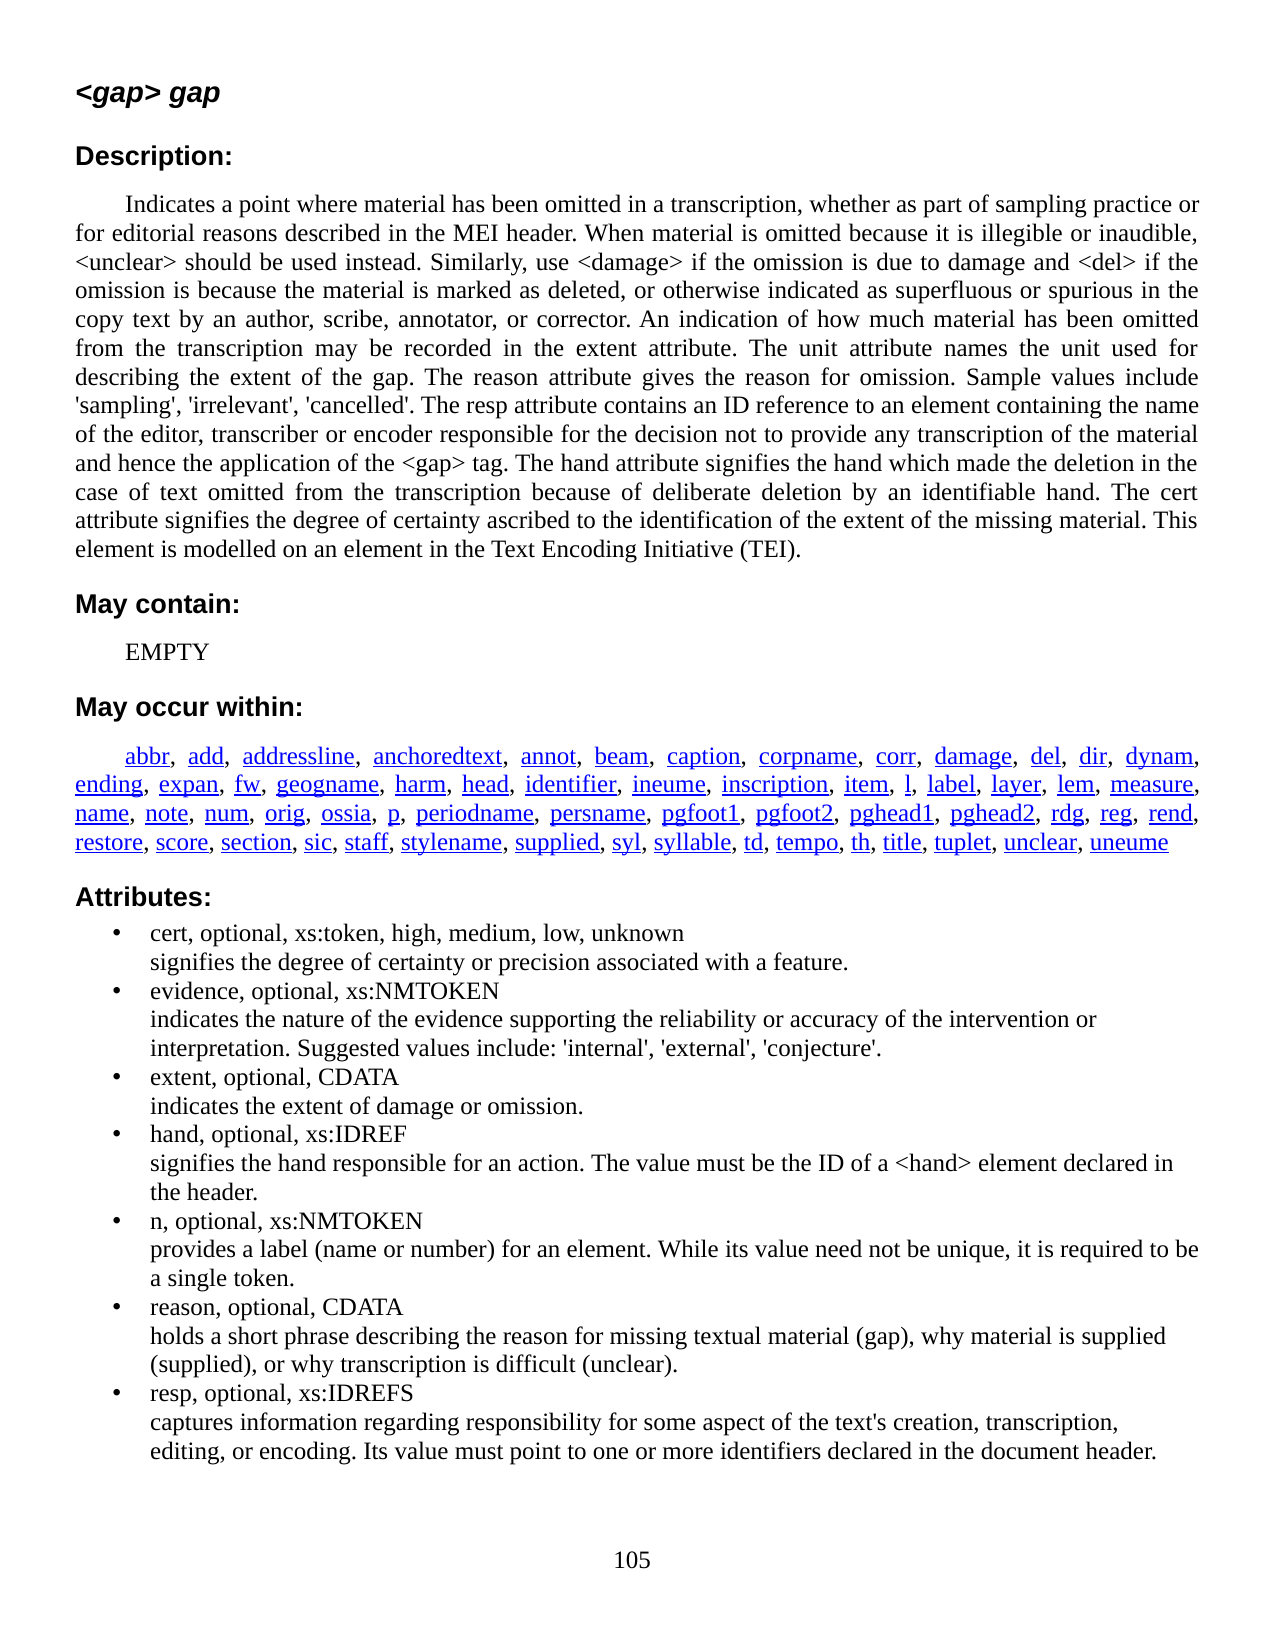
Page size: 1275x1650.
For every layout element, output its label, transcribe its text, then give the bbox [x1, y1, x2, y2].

list extent, optional, CDATA indicates the extent of damage or omission. [112, 1062, 1200, 1119]
subtitle <gap> gap [75, 75, 1200, 108]
subtitle Description: [75, 140, 1200, 171]
text Indicates a point where material has been omitted in a transcription, whether as part of sampling practice or for editorial reasons described in the MEI header. When material is omitted because it is illegible or inaudible, <unclear> should be used instead. Similarly, use <damage> if the omission is due to damage and <del> if the omission is because the material is marked as deleted, or otherwise indicated as superfluous or spurious in the copy text by an author, scribe, annotator, or corrector. An indication of how much material has been omitted from the transcription may be recorded in the extent attribute. The unit attribute names the unit used for describing the extent of the gap. The reason attribute gives the reason for omission. Sample values include 'sampling', 'irrelevant', 'cancelled'. The resp attribute contains an ID reference to an element containing the name of the editor, transcriber or encoder responsible for the decision not to provide any transcription of the material and hence the application of the <gap> tag. The hand attribute signifies the hand which made the deletion in the case of text omitted from the transcription because of deliberate deletion by an identifiable hand. The cert attribute signifies the degree of certainty ascribed to the identification of the extent of the missing material. This element is modelled on an element in the Text Encoding Initiative (TEI). [75, 189, 1200, 563]
text abbr, add, addressline, anchoredtext, annot, beam, caption, corpname, corr, damage, del, dir, dynam, ending, expan, fw, geogname, harm, head, identifier, ineume, inscription, item, l, label, layer, lem, measure, name, note, num, orig, ossia, p, periodname, persname, pgfoot1, pgfoot2, pghead1, pghead2, rdg, reg, rend, restore, score, section, sic, staff, stylename, supplied, syl, syllable, td, tempo, th, title, tuplet, unclear, uneume [75, 741, 1200, 856]
list n, optional, xs:NMTOKEN provides a label (name or number) for an element. While its value need not be unique, it is required to be a single token. [112, 1206, 1200, 1292]
list resp, optional, xs:IDREFS captures information regarding responsibility for some aspect of the text's creation, transcription, editing, or encoding. Its value must point to one or more identifiers declared in the document header. [112, 1378, 1200, 1464]
list hand, optional, xs:IDREF signifies the hand responsible for an action. The value must be the ID of a <hand> element declared in the header. [112, 1119, 1200, 1206]
subtitle May contain: [75, 588, 1200, 619]
subtitle Attributes: [75, 881, 1200, 912]
list reason, optional, CDATA holds a short phrase describing the reason for missing textual material (gap), why material is supplied (supplied), or why transcription is difficult (unclear). [112, 1292, 1200, 1378]
subtitle May occur within: [75, 691, 1200, 722]
list cert, optional, xs:token, high, medium, low, unknown signifies the degree of certainty or precision associated with a feature. [112, 918, 1200, 976]
list evidence, optional, xs:NMTOKEN indicates the nature of the evidence supporting the reliability or accuracy of the intervention or interpretation. Suggested values include: 'internal', 'external', 'conjecture'. [112, 976, 1200, 1062]
text EMPTY [75, 637, 1200, 666]
